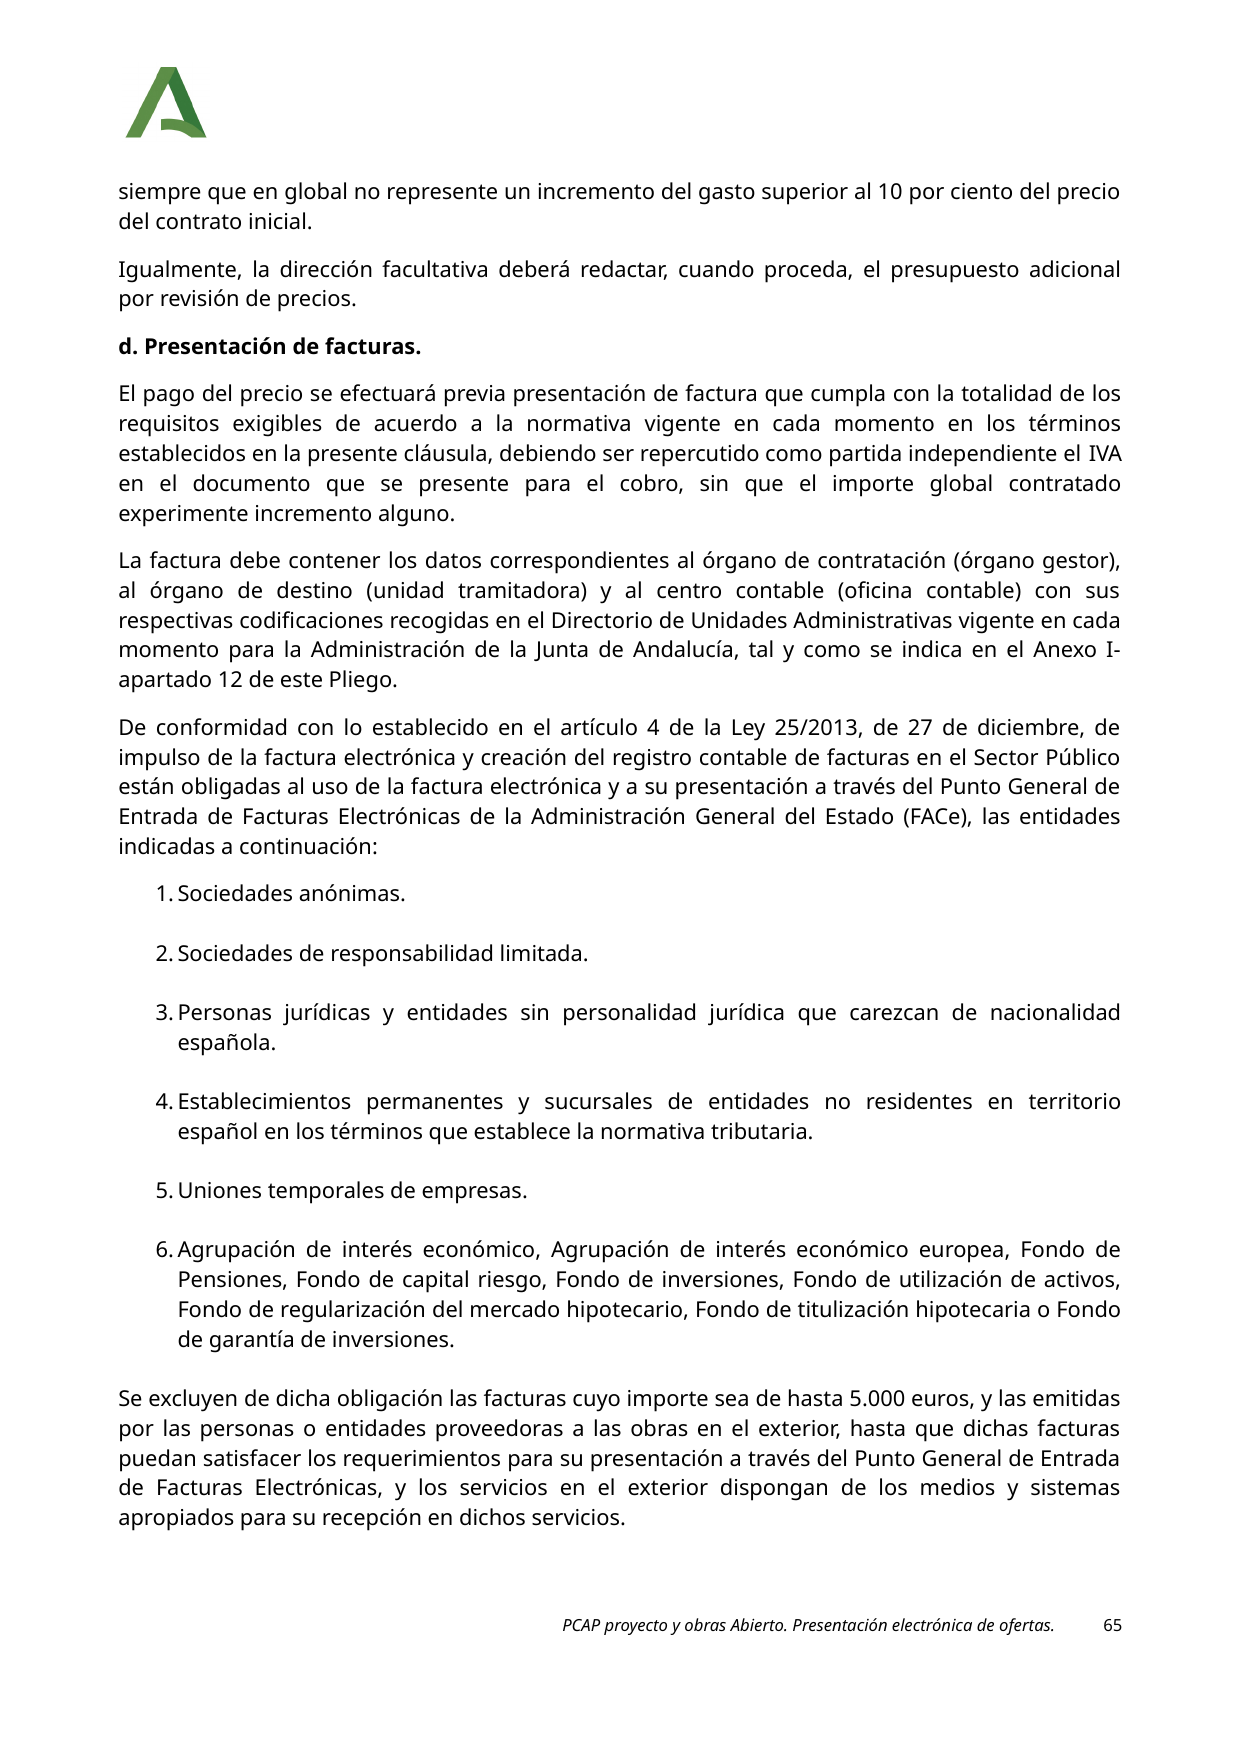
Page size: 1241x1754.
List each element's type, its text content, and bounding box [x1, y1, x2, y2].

text d. Presentación de facturas. [118, 331, 1122, 361]
list Uniones temporales de empresas. [155, 1175, 1122, 1205]
text Se excluyen de dicha obligación las facturas cuyo importe sea de hasta 5.000 euros, y las emitidas por las personas o entidades proveedoras a las obras en el exterior, hasta que dichas facturas puedan satisfacer los requerimientos para su presentación a través del Punto General de Entrada de Facturas Electrónicas, y los servicios en el exterior dispongan de los medios y sistemas apropiados para su recepción en dichos servicios. [118, 1383, 1122, 1532]
picture [121, 62, 210, 142]
text siempre que en global no represente un incremento del gasto superior al 10 por ciento del precio del contrato inicial. [118, 176, 1122, 236]
list Agrupación de interés económico, Agrupación de interés económico europea, Fondo de Pensiones, Fondo de capital riesgo, Fondo de inversiones, Fondo de utilización de activos, Fondo de regularización del mercado hipotecario, Fondo de titulización hipotecaria o Fondo de garantía de inversiones. [155, 1234, 1122, 1353]
list Sociedades anónimas. [155, 878, 1122, 908]
text La factura debe contener los datos correspondientes al órgano de contratación (órgano gestor), al órgano de destino (unidad tramitadora) y al centro contable (oficina contable) con sus respectivas codificaciones recogidas en el Directorio de Unidades Administrativas vigente en cada momento para la Administración de la Junta de Andalucía, tal y como se indica en el Anexo I-apartado 12 de este Pliego. [118, 545, 1122, 694]
list Establecimientos permanentes y sucursales de entidades no residentes en territorio español en los términos que establece la normativa tributaria. [155, 1086, 1122, 1146]
list Personas jurídicas y entidades sin personalidad jurídica que carezcan de nacionalidad española. [155, 997, 1122, 1057]
text Igualmente, la dirección facultativa deberá redactar, cuando proceda, el presupuesto adicional por revisión de precios. [118, 254, 1122, 313]
text De conformidad con lo establecido en el artículo 4 de la Ley 25/2013, de 27 de diciembre, de impulso de la factura electrónica y creación del registro contable de facturas en el Sector Público están obligadas al uso de la factura electrónica y a su presentación a través del Punto General de Entrada de Facturas Electrónicas de la Administración General del Estado (FACe), las entidades indicadas a continuación: [118, 712, 1122, 861]
list Sociedades de responsabilidad limitada. [155, 938, 1122, 967]
text El pago del precio se efectuará previa presentación de factura que cumpla con la totalidad de los requisitos exigibles de acuerdo a la normativa vigente en cada momento en los términos establecidos en la presente cláusula, debiendo ser repercutido como partida independiente el IVA en el documento que se presente para el cobro, sin que el importe global contratado experimente incremento alguno. [118, 378, 1122, 527]
